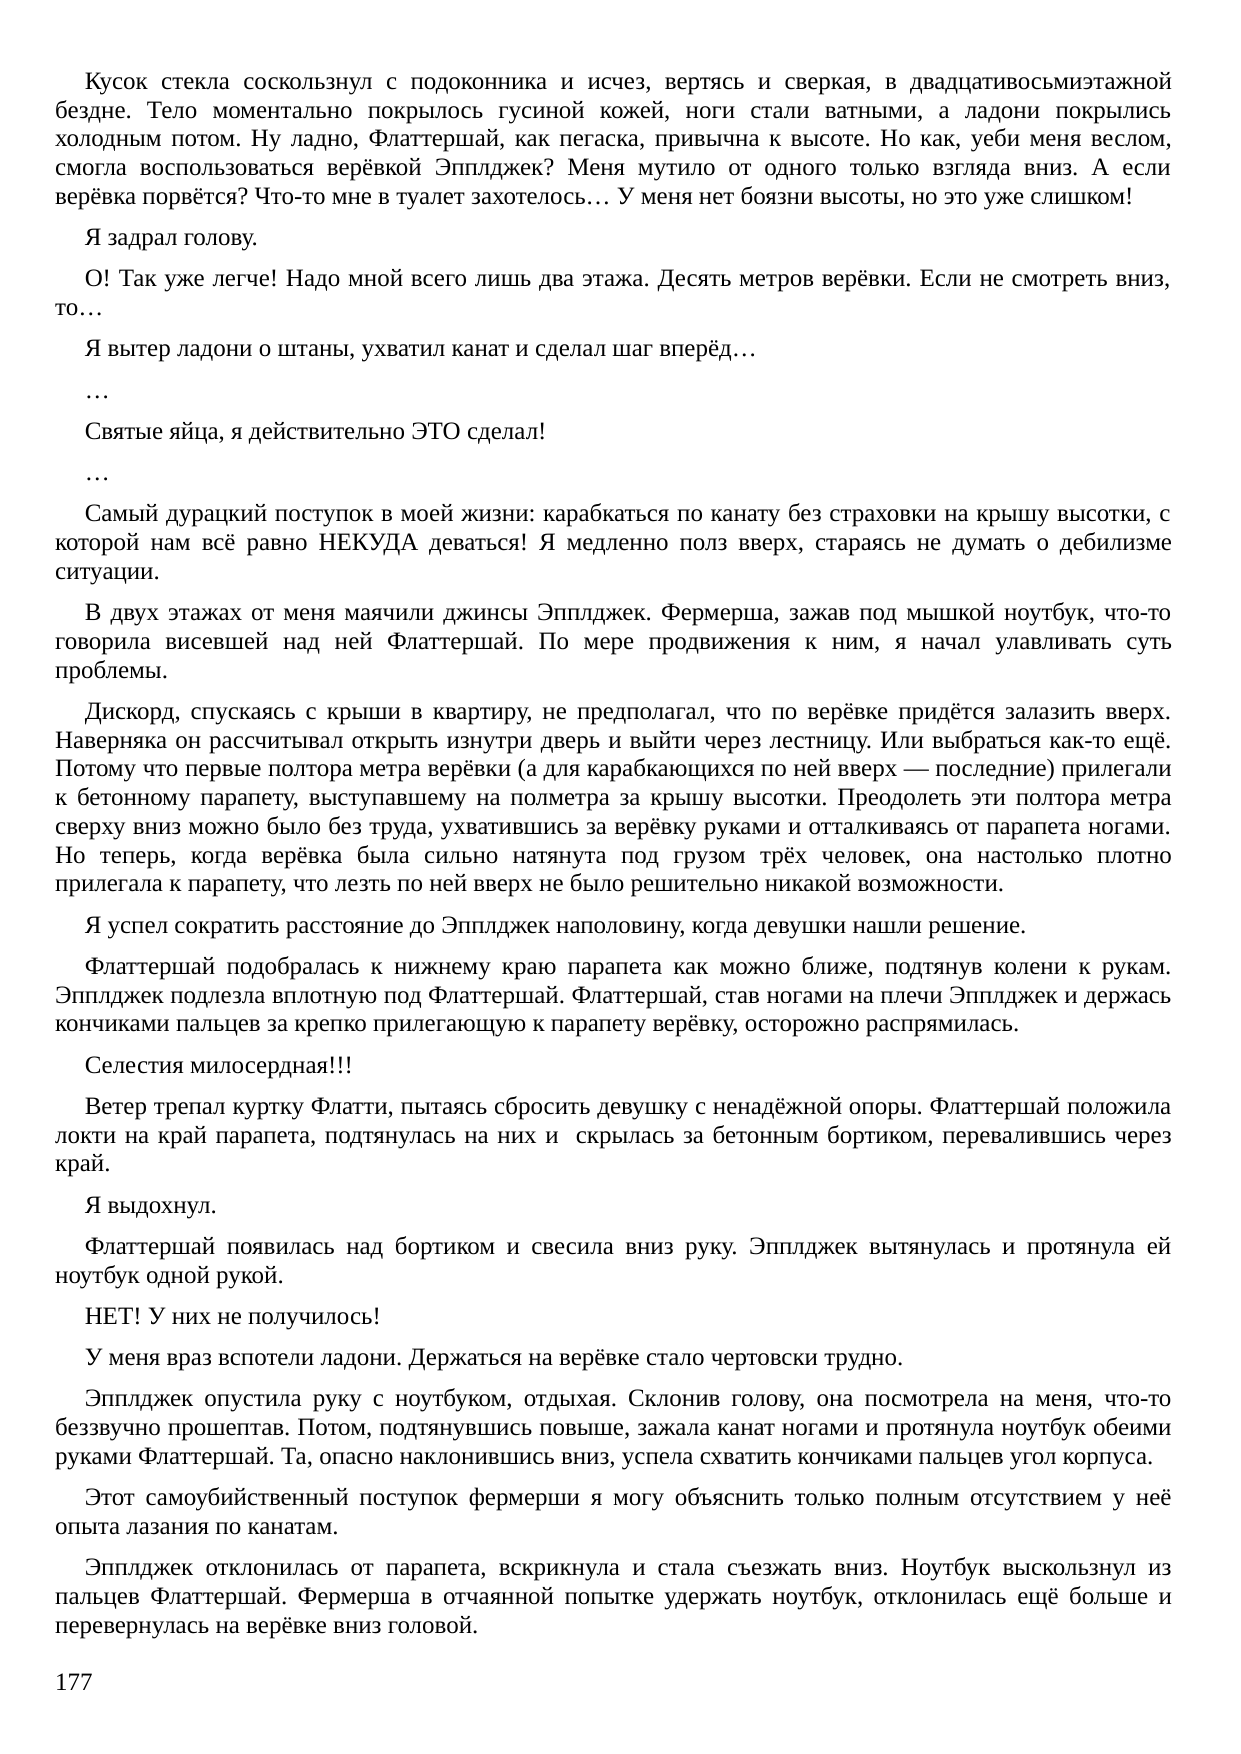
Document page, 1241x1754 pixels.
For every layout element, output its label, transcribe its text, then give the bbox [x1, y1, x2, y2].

text Селестия милосердная!!! [55, 1050, 1173, 1078]
text Я выдохнул. [55, 1190, 1173, 1218]
text Я задрал голову. [55, 222, 1173, 251]
text У меня враз вспотели ладони. Держаться на верёвке стало чертовски трудно. [55, 1342, 1173, 1371]
text Эпплджек опустила руку с ноутбуком, отдыхая. Склонив голову, она посмотрела на меня, что-то беззвучно прошептав. Потом, подтянувшись повыше, зажала канат ногами и протянула ноутбук обеими руками Флаттершай. Та, опасно наклонившись вниз, успела схватить кончиками пальцев угол корпуса. [55, 1383, 1173, 1470]
text Флаттершай появилась над бортиком и свесила вниз руку. Эпплджек вытянулась и протянула ей ноутбук одной рукой. [55, 1231, 1173, 1288]
text Я вытер ладони о штаны, ухватил канат и сделал шаг вперёд… [55, 333, 1173, 362]
text НЕТ! У них не получилось! [55, 1301, 1173, 1330]
text Святые яйца, я действительно ЭТО сделал! [55, 416, 1173, 445]
text Дискорд, спускаясь с крыши в квартиру, не предполагал, что по верёвке придётся залазить вверх. Наверняка он рассчитывал открыть изнутри дверь и выйти через лестницу. Или выбраться как-то ещё. Потому что первые полтора метра верёвки (а для карабкающихся по ней вверх — последние) прилегали к бетонному парапету, выступавшему на полметра за крышу высотки. Преодолеть эти полтора метра сверху вниз можно было без труда, ухватившись за верёвку руками и отталкиваясь от парапета ногами. Но теперь, когда верёвка была сильно натянута под грузом трёх человек, она настолько плотно прилегала к парапету, что лезть по ней вверх не было решительно никакой возможности. [55, 696, 1173, 897]
text Эпплджек отклонилась от парапета, вскрикнула и стала съезжать вниз. Ноутбук выскользнул из пальцев Флаттершай. Фермерша в отчаянной попытке удержать ноутбук, отклонилась ещё больше и перевернулась на верёвке вниз головой. [55, 1552, 1173, 1638]
text … [55, 457, 1173, 486]
text Я успел сократить расстояние до Эпплджек наполовину, когда девушки нашли решение. [55, 910, 1173, 938]
text Ветер трепал куртку Флатти, пытаясь сбросить девушку с ненадёжной опоры. Флаттершай положила локти на край парапета, подтянулась на них и скрылась за бетонным бортиком, перевалившись через край. [55, 1091, 1173, 1177]
text Этот самоубийственный поступок фермерши я могу объяснить только полным отсутствием у неё опыта лазания по канатам. [55, 1482, 1173, 1540]
text Флаттершай подобралась к нижнему краю парапета как можно ближе, подтянув колени к рукам. Эпплджек подлезла вплотную под Флаттершай. Флаттершай, став ногами на плечи Эпплджек и держась кончиками пальцев за крепко прилегающую к парапету верёвку, осторожно распрямилась. [55, 951, 1173, 1037]
text Самый дурацкий поступок в моей жизни: карабкаться по канату без страховки на крышу высотки, с которой нам всё равно НЕКУДА деваться! Я медленно полз вверх, стараясь не думать о дебилизме ситуации. [55, 498, 1173, 585]
text О! Так уже легче! Надо мной всего лишь два этажа. Десять метров верёвки. Если не смотреть вниз, то… [55, 263, 1173, 321]
text … [55, 375, 1173, 403]
text Кусок стекла соскользнул с подоконника и исчез, вертясь и сверкая, в двадцативосьмиэтажной бездне. Тело моментально покрылось гусиной кожей, ноги стали ватными, а ладони покрылись холодным потом. Ну ладно, Флаттершай, как пегаска, привычна к высоте. Но как, уеби меня веслом, смогла воспользоваться верёвкой Эпплджек? Меня мутило от одного только взгляда вниз. А если верёвка порвётся? Что-то мне в туалет захотелось… У меня нет боязни высоты, но это уже слишком! [55, 66, 1173, 210]
text В двух этажах от меня маячили джинсы Эпплджек. Фермерша, зажав под мышкой ноутбук, что-то говорила висевшей над ней Флаттершай. По мере продвижения к ним, я начал улавливать суть проблемы. [55, 597, 1173, 683]
